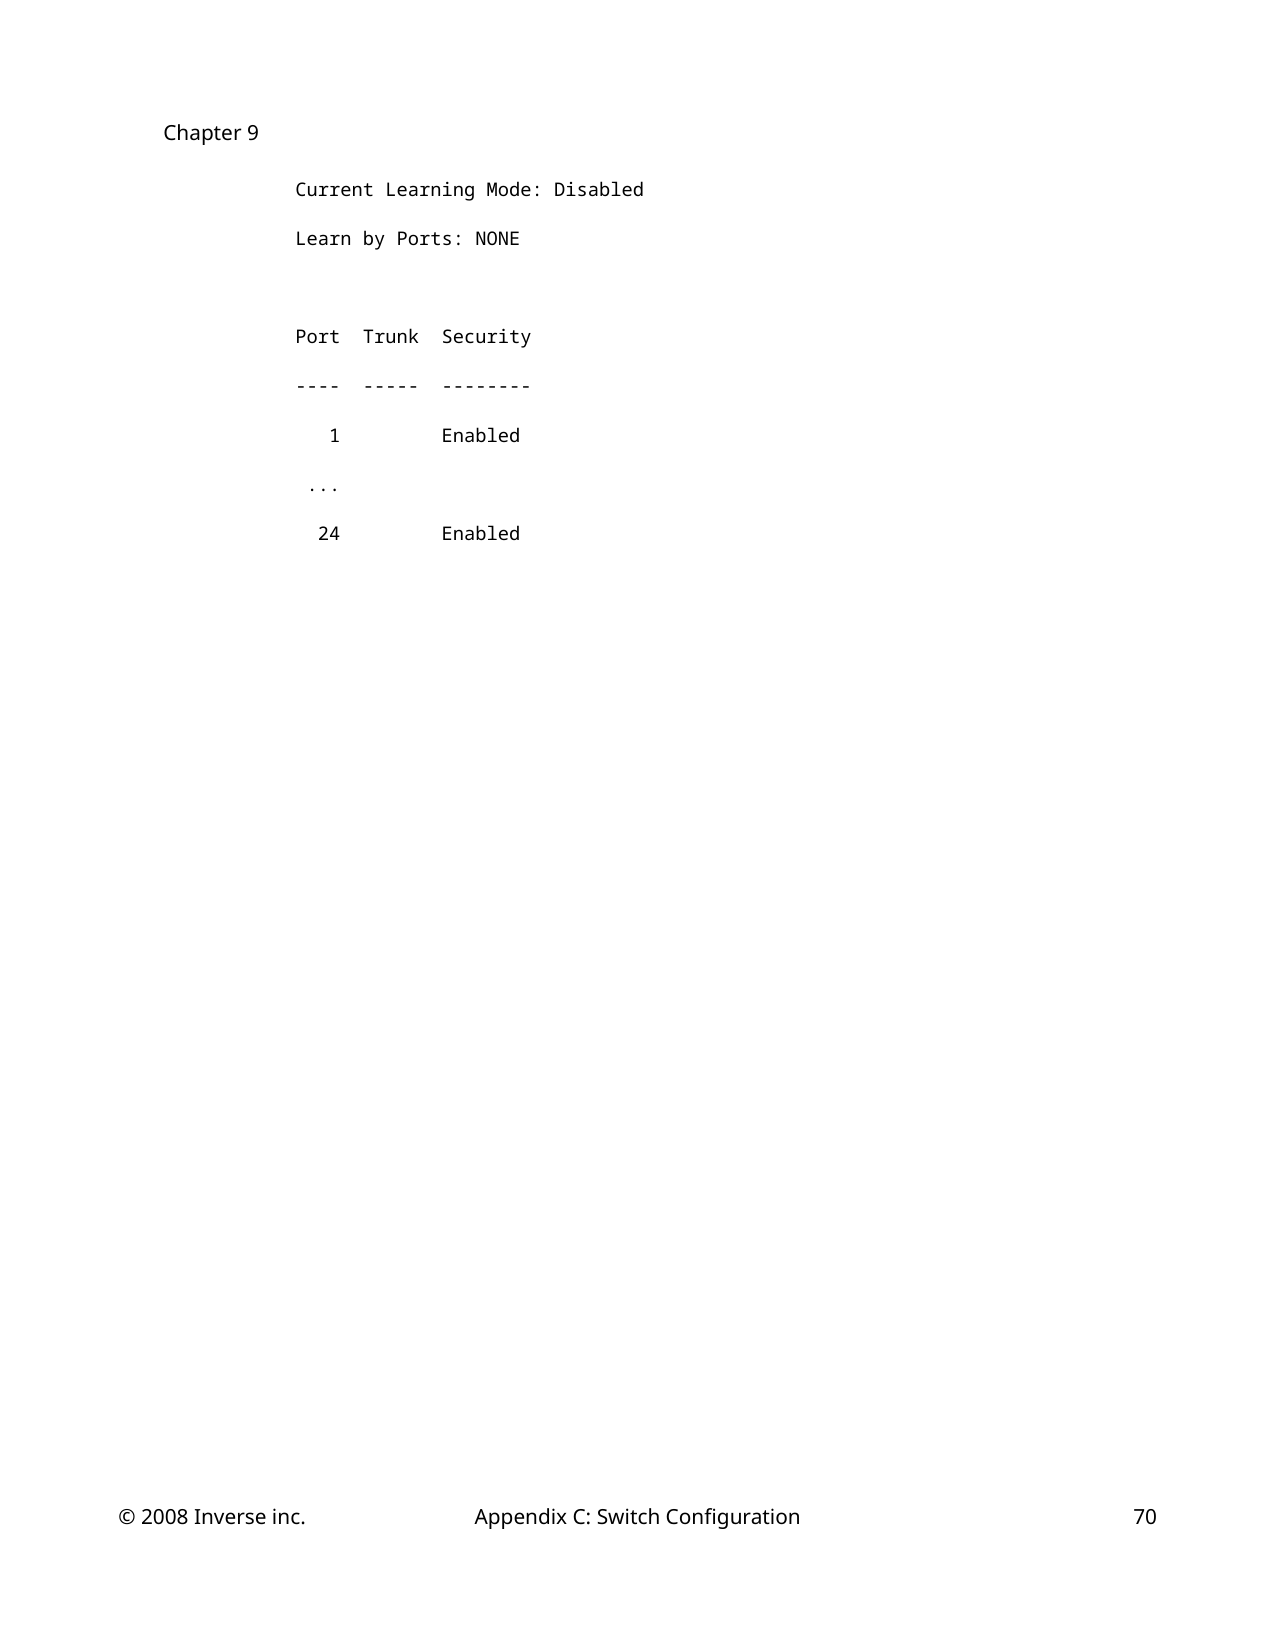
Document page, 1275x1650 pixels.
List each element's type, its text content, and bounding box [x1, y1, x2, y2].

text 24 Enabled [295, 520, 1157, 546]
text Port Trunk Security [295, 323, 1157, 349]
text Learn by Ports: NONE [295, 225, 1157, 251]
text ... [295, 471, 1157, 497]
text Current Learning Mode: Disabled [295, 176, 1157, 202]
text ---- ----- -------- [295, 373, 1157, 398]
text 1 Enabled [295, 422, 1157, 447]
